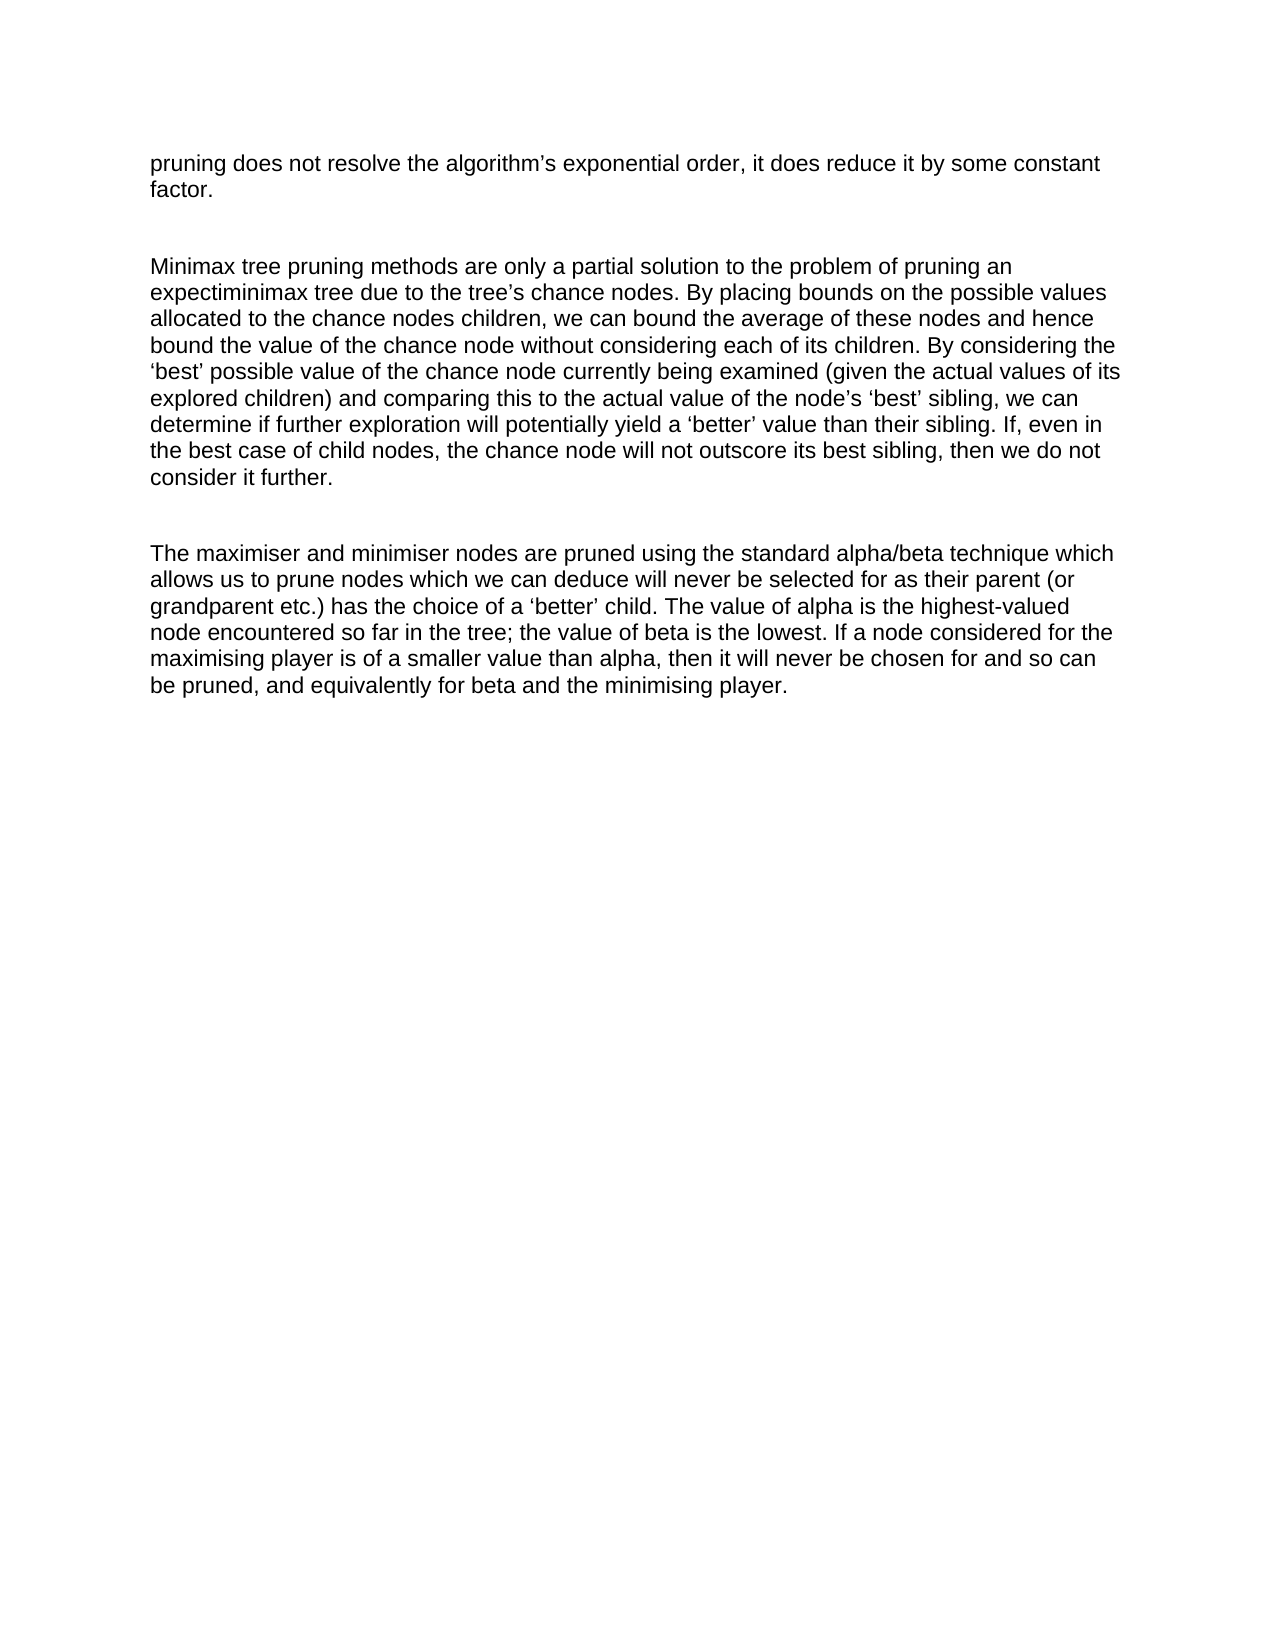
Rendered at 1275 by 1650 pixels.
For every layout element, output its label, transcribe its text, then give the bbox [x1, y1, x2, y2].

text pruning does not resolve the algorithm’s exponential order, it does reduce it by some constant factor. [150, 150, 1125, 203]
text Minimax tree pruning methods are only a partial solution to the problem of pruning an expectiminimax tree due to the tree’s chance nodes. By placing bounds on the possible values allocated to the chance nodes children, we can bound the average of these nodes and hence bound the value of the chance node without considering each of its children. By considering the ‘best’ possible value of the chance node currently being examined (given the actual values of its explored children) and comparing this to the actual value of the node’s ‘best’ sibling, we can determine if further exploration will potentially yield a ‘better’ value than their sibling. If, even in the best case of child nodes, the chance node will not outscore its best sibling, then we do not consider it further. [150, 253, 1125, 490]
text The maximiser and minimiser nodes are pruned using the standard alpha/beta technique which allows us to prune nodes which we can deduce will never be selected for as their parent (or grandparent etc.) has the choice of a ‘better’ child. The value of alpha is the highest-valued node encountered so far in the tree; the value of beta is the lowest. If a node considered for the maximising player is of a smaller value than alpha, then it will never be chosen for and so can be pruned, and equivalently for beta and the minimising player. [150, 540, 1125, 698]
